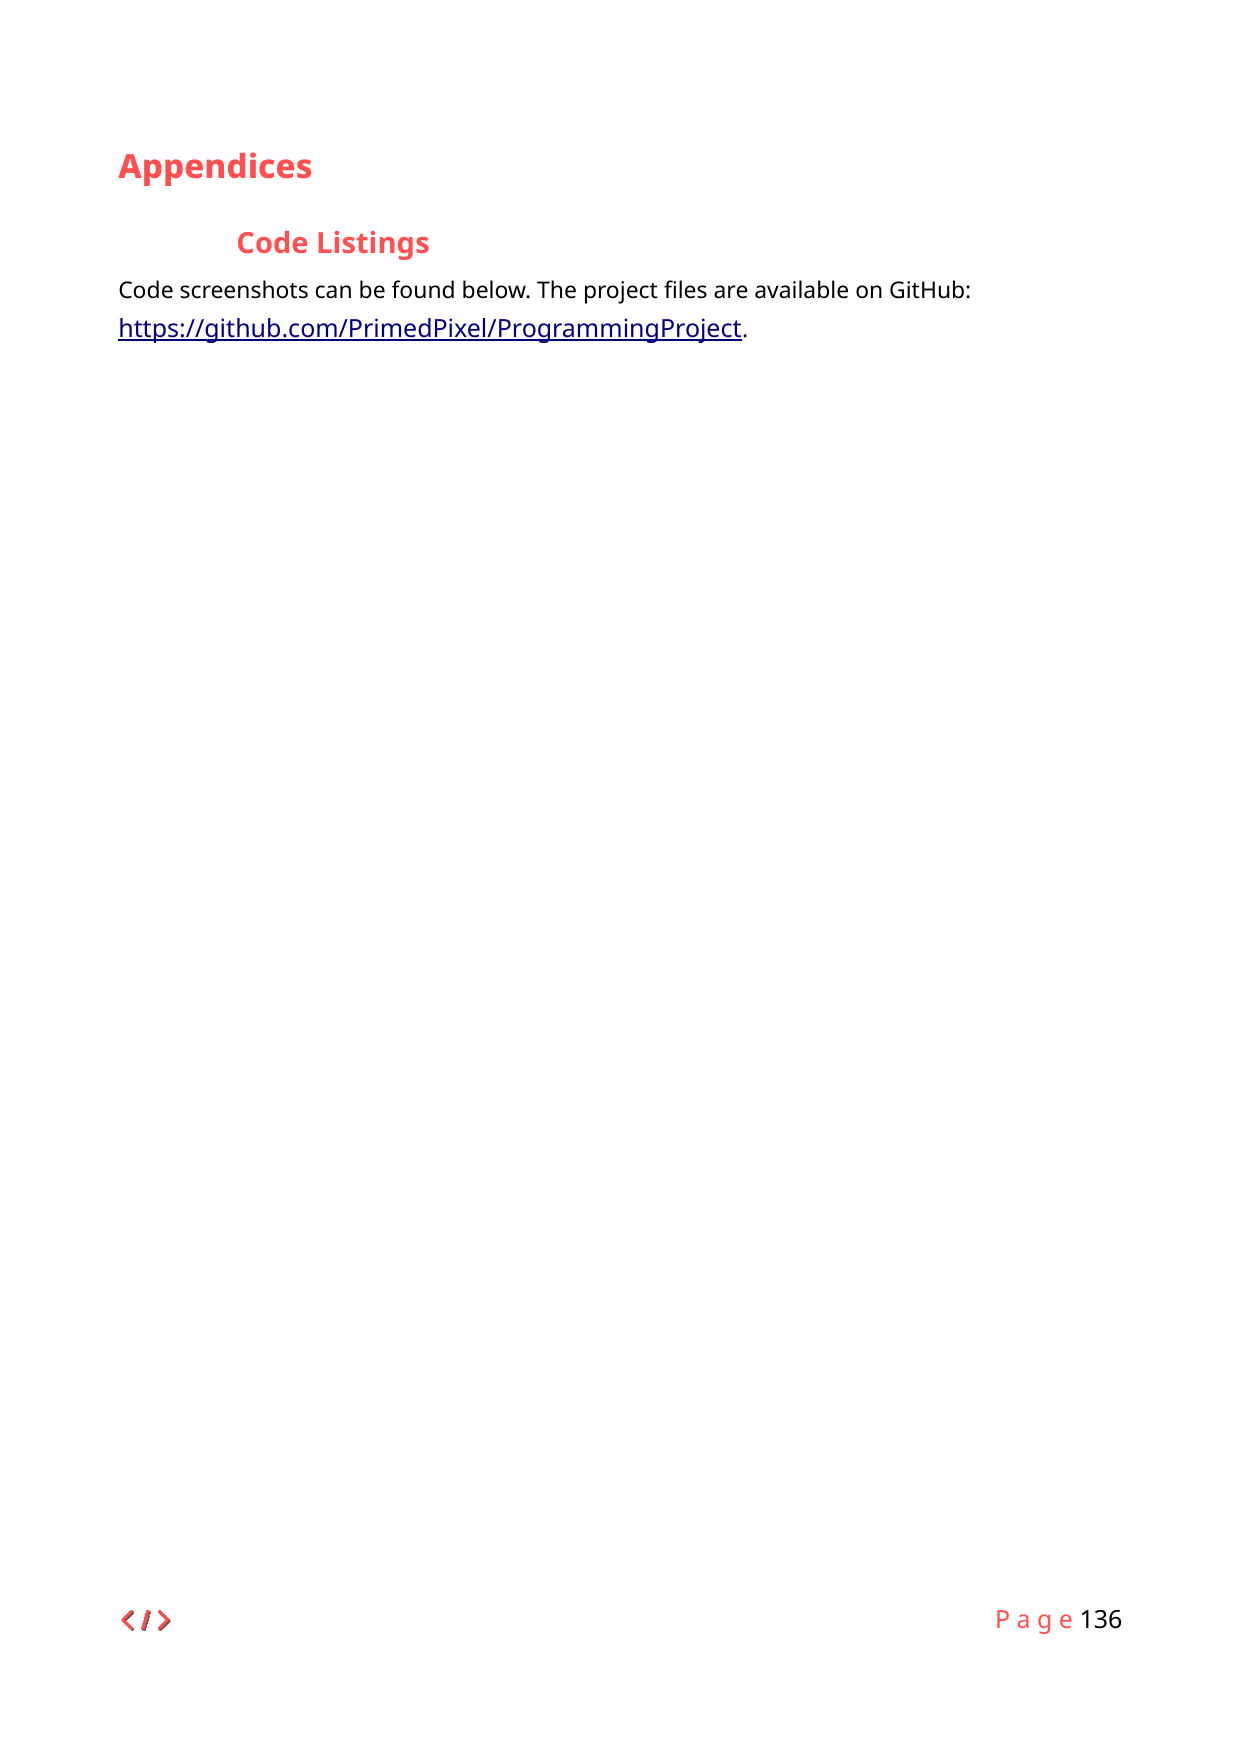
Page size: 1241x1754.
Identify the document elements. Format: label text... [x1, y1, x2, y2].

subtitle Code Listings [118, 222, 1122, 262]
text Code screenshots can be found below. The project files are available on GitHub: https://github.com/PrimedPixel/ProgrammingProject. [118, 274, 1122, 344]
subtitle Appendices [118, 143, 1122, 188]
picture [116, 1591, 175, 1649]
